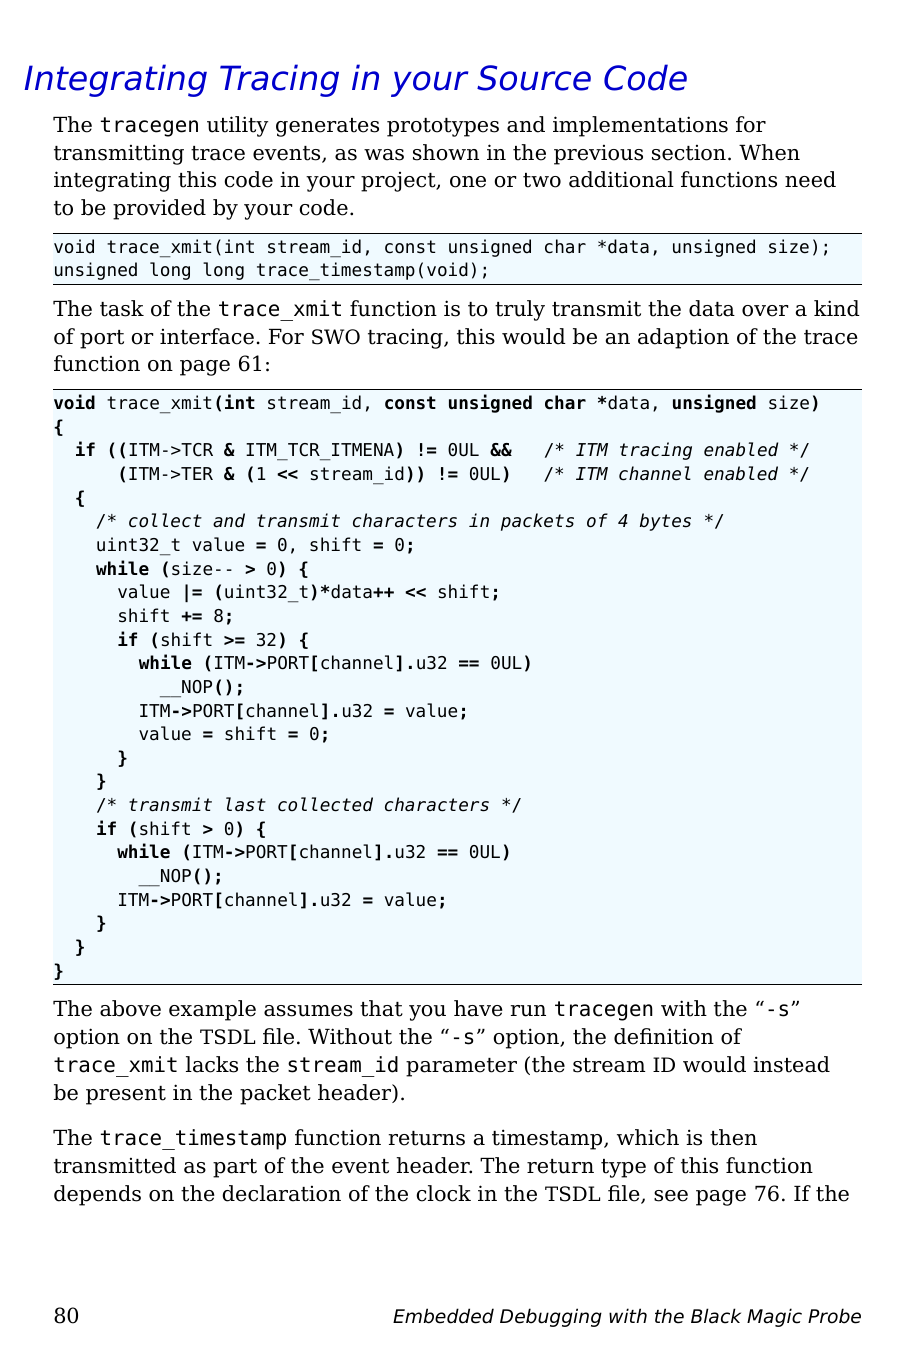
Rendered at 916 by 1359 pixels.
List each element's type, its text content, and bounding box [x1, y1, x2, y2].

text (ITM->TER & (1 << stream_id)) != 0UL) /* ITM channel enabled */ [53, 460, 862, 484]
text value |= (uint32_t)*data++ << shift; [53, 578, 862, 602]
text shift += 8; [53, 602, 862, 626]
text void trace_xmit(int stream_id, const unsigned char *data, unsigned size); [53, 234, 862, 256]
text } [53, 909, 862, 933]
text value = shift = 0; [53, 720, 862, 744]
text unsigned long long trace_timestamp(void); [53, 256, 862, 284]
text } [53, 957, 862, 984]
text ITM->PORT[channel].u32 = value; [53, 886, 862, 909]
text __NOP(); [53, 673, 862, 697]
text while (ITM->PORT[channel].u32 == 0UL) [53, 838, 862, 862]
text if (shift > 0) { [53, 815, 862, 838]
text void trace_xmit(int stream_id, const unsigned char *data, unsigned size) [53, 390, 862, 413]
text } [53, 767, 862, 791]
text while (ITM->PORT[channel].u32 == 0UL) [53, 649, 862, 673]
text { [53, 484, 862, 507]
text } [53, 933, 862, 957]
text The above example assumes that you have run tracegen with the “-s” option on the TSDL file. Without the “-s” option, the definition of trace_xmit lacks the stream_id parameter (the stream ID would instead be present in the packet header). [53, 997, 862, 1105]
text /* transmit last collected characters */ [53, 791, 862, 815]
text uint32_t value = 0, shift = 0; [53, 531, 862, 555]
text __NOP(); [53, 862, 862, 886]
text if ((ITM->TCR & ITM_TCR_ITMENA) != 0UL && /* ITM tracing enabled */ [53, 436, 862, 460]
text ITM->PORT[channel].u32 = value; [53, 697, 862, 720]
text The tracegen utility generates prototypes and implementations for transmitting trace events, as was shown in the previous section. When integrating this code in your project, one or two additional functions need to be provided by your code. [53, 113, 862, 220]
text while (size-- > 0) { [53, 555, 862, 578]
text } [53, 744, 862, 767]
text The trace_timestamp function returns a timestamp, which is then transmitted as part of the event header. The return type of this function depends on the declaration of the clock in the TSDL file, see page 76. If the [53, 1126, 862, 1206]
subtitle Integrating Tracing in your Source Code [24, 59, 862, 98]
text The task of the trace_xmit function is to truly transmit the data over a kind of port or interface. For SWO tracing, this would be an adaption of the trace function on page 61: [53, 297, 862, 377]
text { [53, 413, 862, 436]
text if (shift >= 32) { [53, 626, 862, 649]
text /* collect and transmit characters in packets of 4 bytes */ [53, 507, 862, 531]
